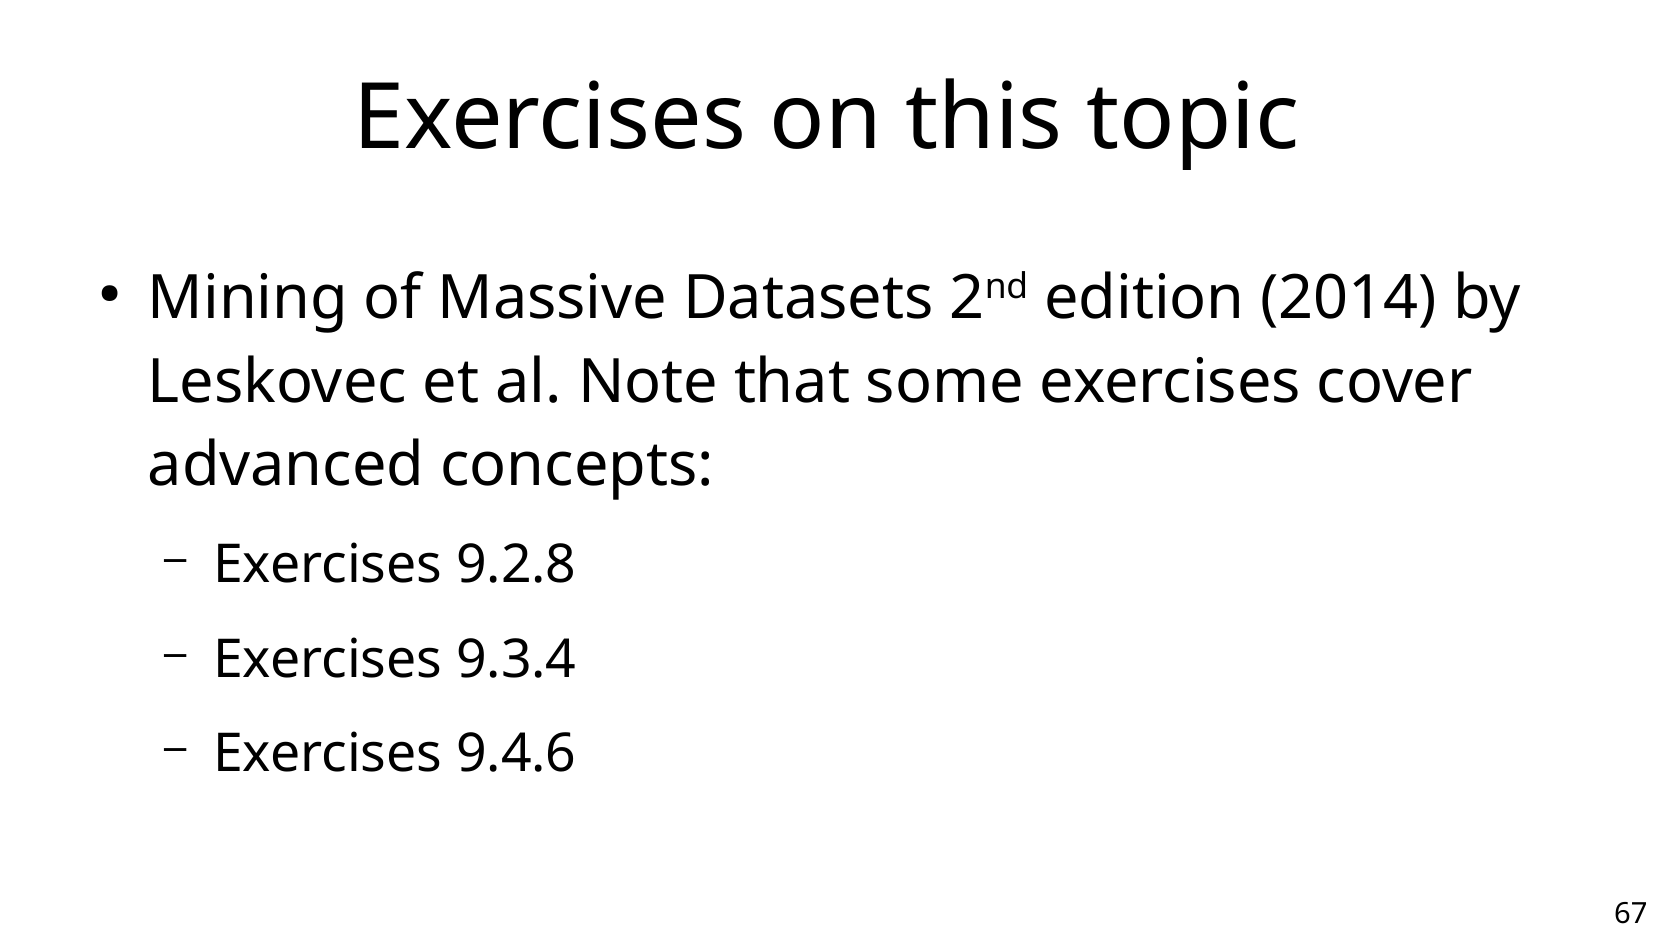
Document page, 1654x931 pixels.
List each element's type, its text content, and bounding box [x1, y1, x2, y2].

list Mining of Massive Datasets 2nd edition (2014) by Leskovec et al. Note that some exercises cover advanced concepts: Exercises 9.2.8 Exercises 9.3.4 Exercises 9.4.6 [82, 253, 1571, 793]
title Exercises on this topic [82, 1, 1571, 226]
